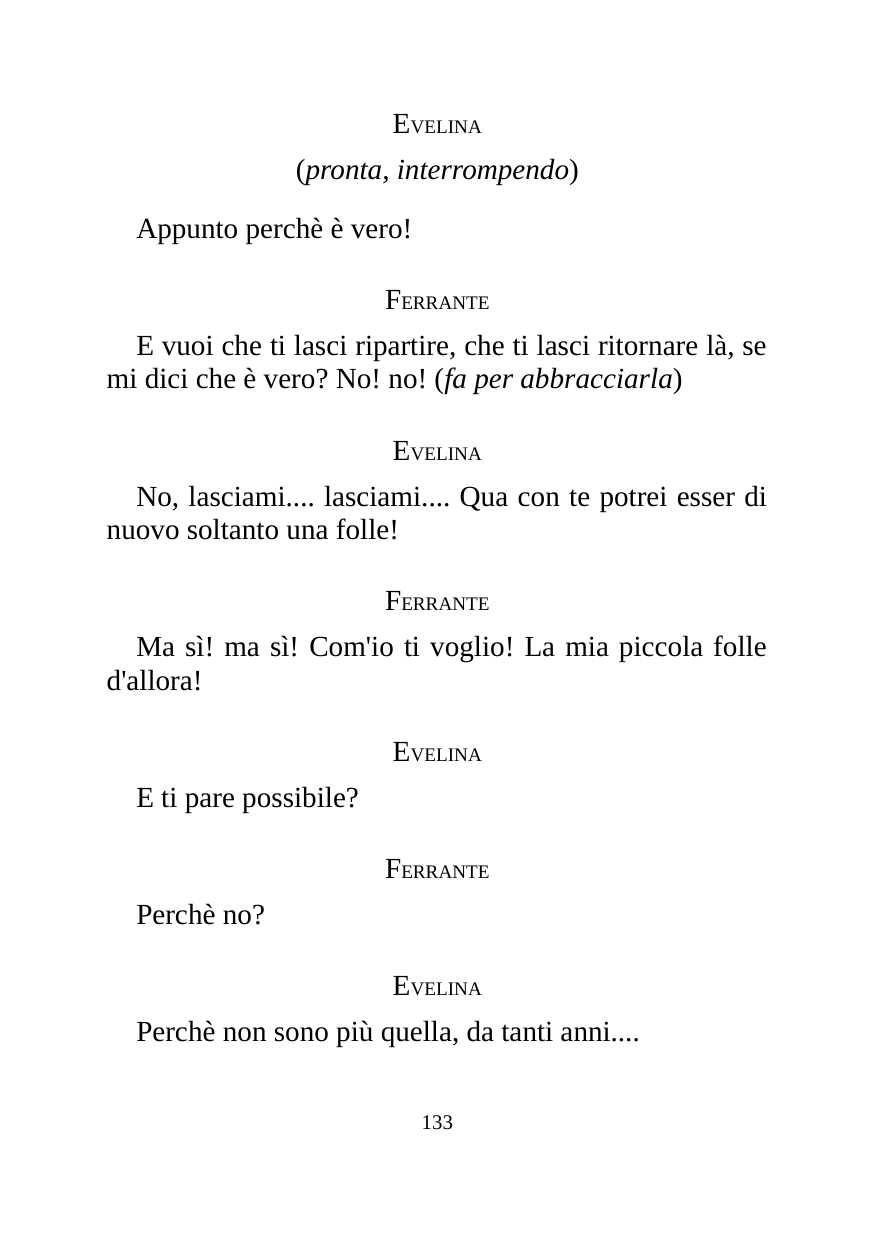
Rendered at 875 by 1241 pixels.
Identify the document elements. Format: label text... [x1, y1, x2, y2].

text Evelina [106, 734, 768, 767]
text Evelina [106, 106, 768, 140]
text Ferrante [106, 851, 768, 884]
text E vuoi che ti lasci ripartire, che ti lasci ritornare là, se mi dici che è vero? No! no! (fa per abbracciarla) [106, 328, 768, 395]
text Ferrante [106, 282, 768, 316]
text Perchè non sono più quella, da tanti anni.... [106, 1014, 768, 1048]
text Perchè no? [106, 897, 768, 931]
text Appunto perchè è vero! [106, 211, 768, 244]
text E ti pare possibile? [106, 780, 768, 813]
text Evelina [106, 968, 768, 1002]
text Ferrante [106, 583, 768, 617]
text (pronta, interrompendo) [106, 152, 768, 186]
text Ma sì! ma sì! Com'io ti voglio! La mia piccola folle d'allora! [106, 629, 768, 696]
text No, lasciami.... lasciami.... Qua con te potrei esser di nuovo soltanto una folle! [106, 479, 768, 546]
text Evelina [106, 433, 768, 466]
